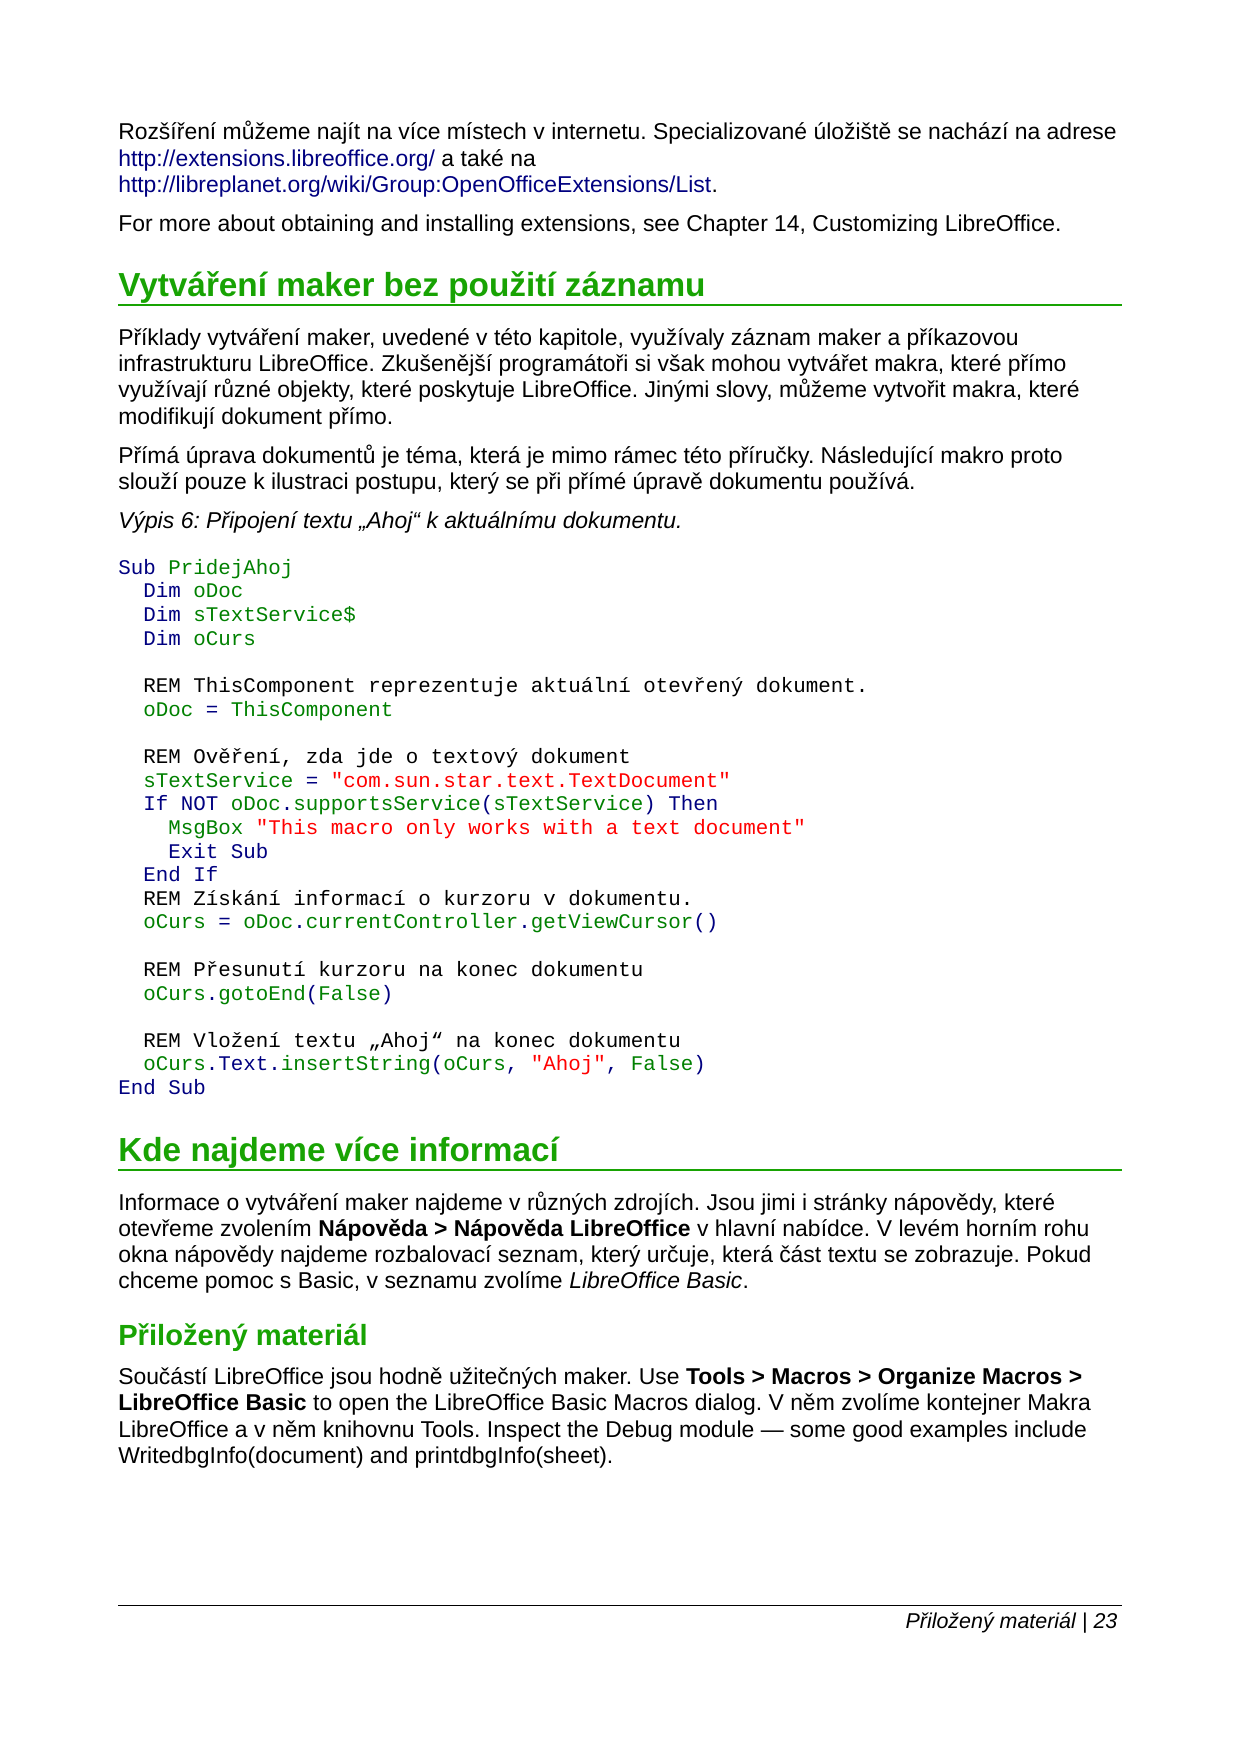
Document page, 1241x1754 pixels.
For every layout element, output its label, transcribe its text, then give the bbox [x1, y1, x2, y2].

text If NOT oDoc.supportsService(sTextService) Then [118, 793, 1122, 817]
text Rozšíření můžeme najít na více místech v internetu. Specializované úložiště se nachází na adrese http://extensions.libreoffice.org/ a také na http://libreplanet.org/wiki/Group:OpenOfficeExtensions/List. [118, 118, 1122, 197]
text End If [118, 864, 1122, 888]
text Dim oDoc [118, 581, 1122, 604]
text oCurs.gotoEnd(False) [118, 982, 1122, 1006]
text REM Ověření, zda jde o textový dokument [118, 746, 1122, 770]
subtitle Kde najdeme více informací [118, 1130, 1122, 1169]
text oDoc = ThisComponent [118, 699, 1122, 722]
text Sub PridejAhoj [118, 557, 1122, 581]
text For more about obtaining and installing extensions, see Chapter 14, Customizing LibreOffice. [118, 210, 1122, 236]
text Přímá úprava dokumentů je téma, která je mimo rámec této příručky. Následující makro proto slouží pouze k ilustraci postupu, který se při přímé úpravě dokumentu používá. [118, 442, 1122, 494]
text REM Vložení textu „Ahoj“ na konec dokumentu [118, 1030, 1122, 1053]
text Součástí LibreOffice jsou hodně užitečných maker. Use Tools > Macros > Organize Macros > LibreOffice Basic to open the LibreOffice Basic Macros dialog. V něm zvolíme kontejner Makra LibreOffice a v něm knihovnu Tools. Inspect the Debug module — some good examples include WritedbgInfo(document) and printdbgInfo(sheet). [118, 1363, 1122, 1468]
text Dim oCurs [118, 628, 1122, 651]
text Informace o vytváření maker najdeme v různých zdrojích. Jsou jimi i stránky nápovědy, které otevřeme zvolením Nápověda > Nápověda LibreOffice v hlavní nabídce. V levém horním rohu okna nápovědy najdeme rozbalovací seznam, který určuje, která část textu se zobrazuje. Pokud chceme pomoc s Basic, v seznamu zvolíme LibreOffice Basic. [118, 1188, 1122, 1294]
text Výpis 6 : Připojení textu „Ahoj“ k aktuálnímu dokumentu. [118, 507, 1122, 533]
text REM Získání informací o kurzoru v dokumentu. [118, 888, 1122, 912]
text REM Přesunutí kurzoru na konec dokumentu [118, 959, 1122, 982]
subtitle Přiložený materiál [118, 1317, 1122, 1351]
text End Sub [118, 1077, 1122, 1101]
text Exit Sub [118, 841, 1122, 864]
text oCurs = oDoc.currentController.getViewCursor() [118, 912, 1122, 935]
text sTextService = "com.sun.star.text.TextDocument" [118, 770, 1122, 793]
text REM ThisComponent reprezentuje aktuální otevřený dokument. [118, 675, 1122, 699]
text oCurs.Text.insertString(oCurs, "Ahoj", False) [118, 1053, 1122, 1077]
text Dim sTextService$ [118, 604, 1122, 628]
text MsgBox "This macro only works with a text document" [118, 817, 1122, 841]
subtitle Vytváření maker bez použití záznamu [118, 266, 1122, 304]
text Příklady vytváření maker, uvedené v této kapitole, využívaly záznam maker a příkazovou infrastrukturu LibreOffice. Zkušenější programátoři si však mohou vytvářet makra, které přímo využívají různé objekty, které poskytuje LibreOffice. Jinými slovy, můžeme vytvořit makra, které modifikují dokument přímo. [118, 324, 1122, 429]
